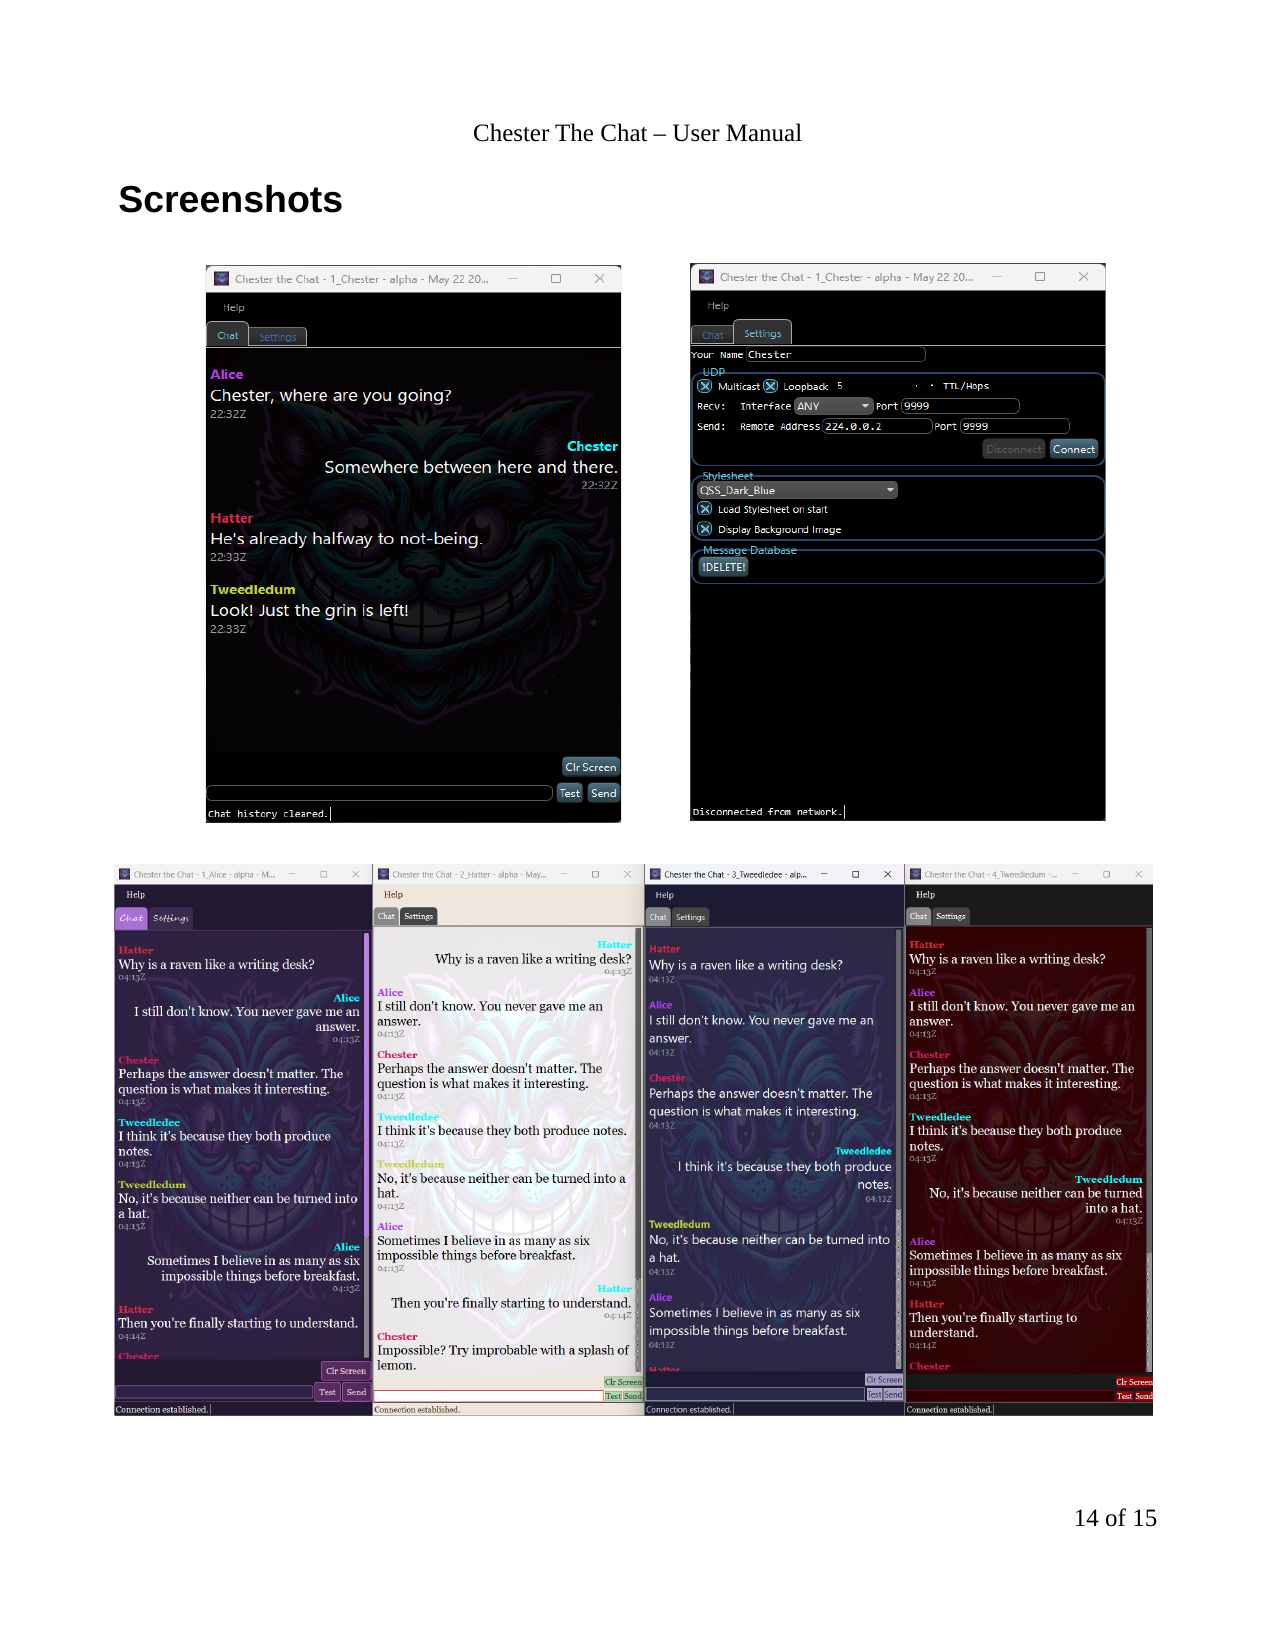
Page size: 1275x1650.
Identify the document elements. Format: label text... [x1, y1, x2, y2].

picture [114, 864, 1153, 1416]
picture [690, 263, 1106, 821]
subtitle Screenshots [118, 177, 1157, 220]
picture [205, 265, 622, 823]
